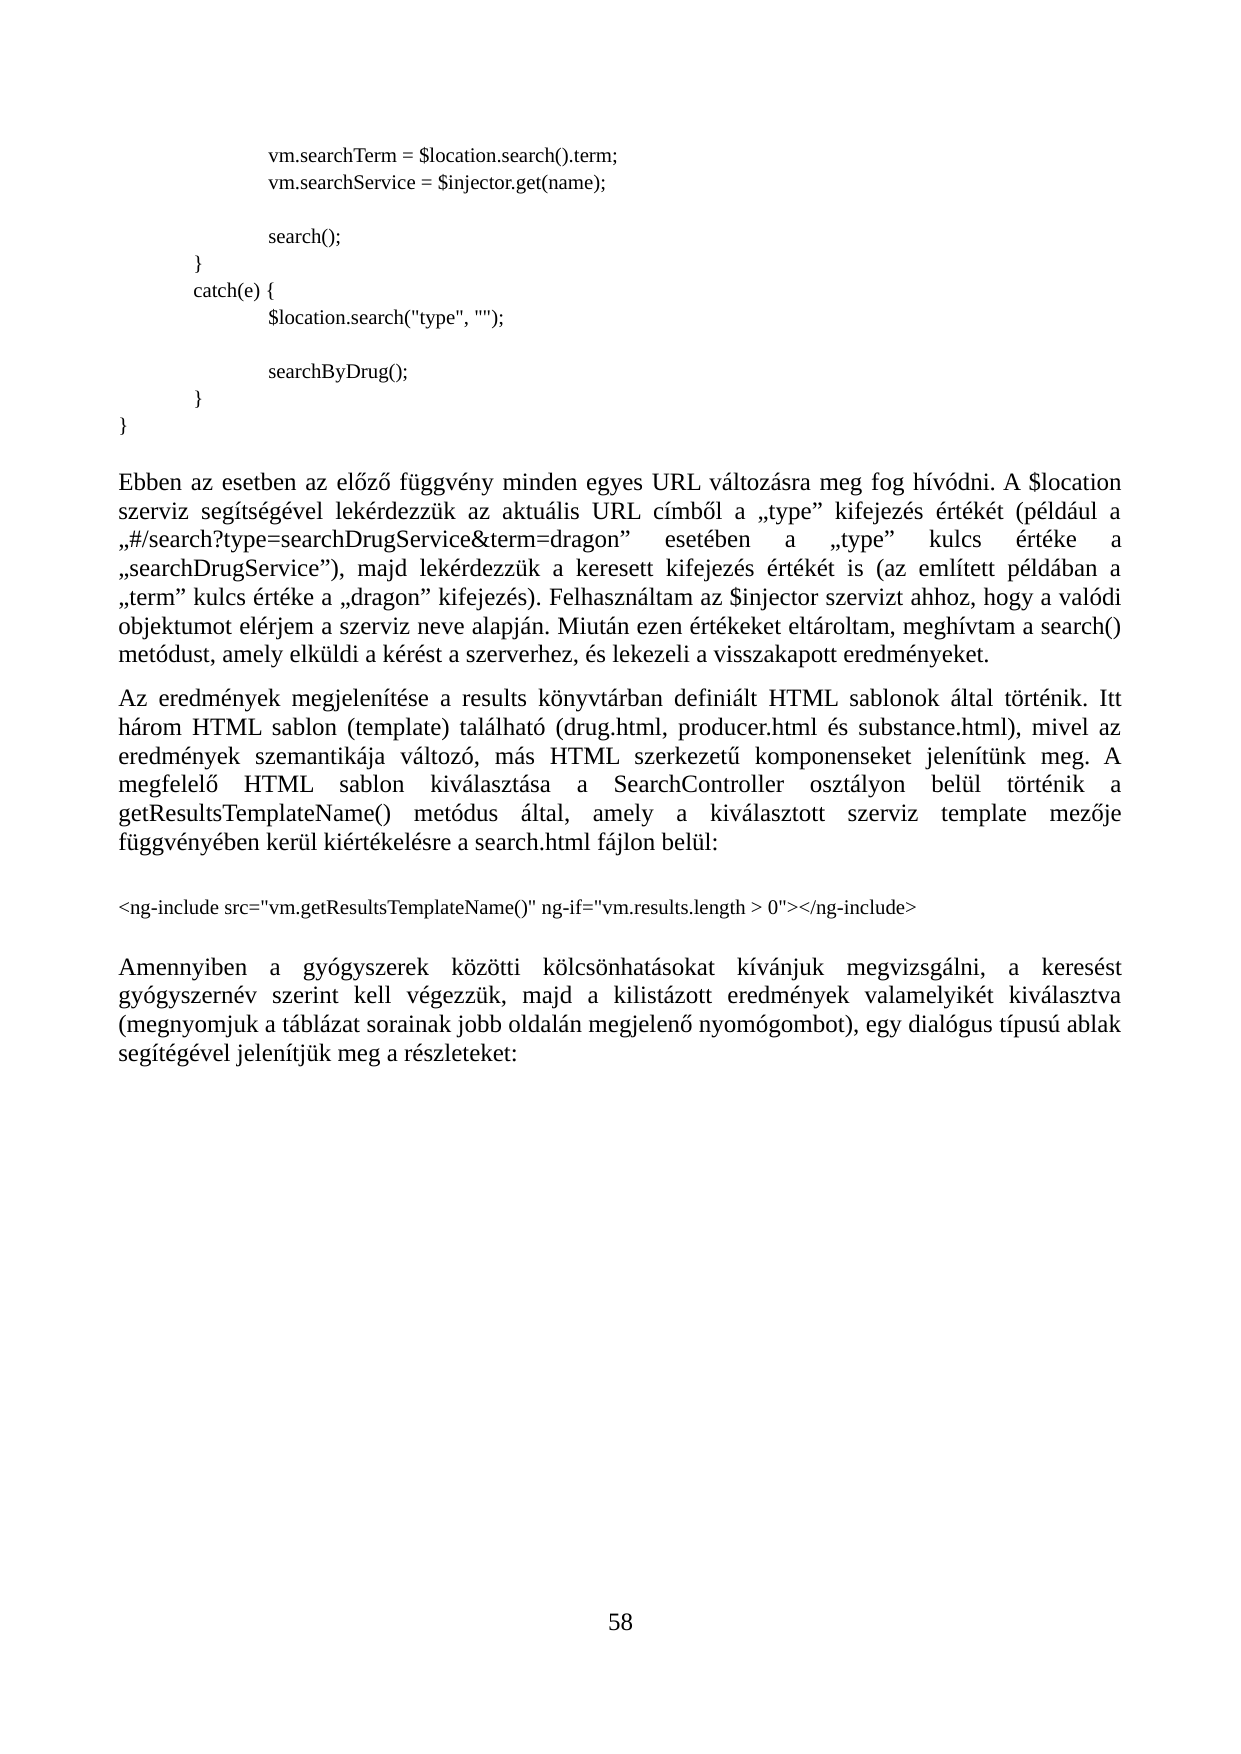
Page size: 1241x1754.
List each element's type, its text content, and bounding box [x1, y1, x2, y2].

text search(); [118, 226, 1122, 247]
text $location.search("type", ""); [118, 308, 1122, 329]
text vm.searchTerm = $location.search().term; [118, 145, 1122, 166]
text } [118, 416, 1122, 437]
text catch(e) { [118, 281, 1122, 302]
text <ng-include src="vm.getResultsTemplateName()" ng-if="vm.results.length > 0"></ng-include> [118, 886, 1122, 922]
title Az eredmények megjelenítése a results könyvtárban definiált HTML sablonok által történik. Itt három HTML sablon (template) található (drug.html, producer.html és substance.html), mivel az eredmények szemantikája változó, más HTML szerkezetű komponenseket jelenítünk meg. A megfelelő HTML sablon kiválasztása a SearchController osztályon belül történik a getResultsTemplateName() metódus által, amely a kiválasztott szerviz template mezője függvényében kerül kiértékelésre a search.html fájlon belül: [118, 683, 1122, 856]
title Ebben az esetben az előző függvény minden egyes URL változásra meg fog hívódni. A $location szerviz segítségével lekérdezzük az aktuális URL címből a „type” kifejezés értékét (például a „#/search?type=searchDrugService&term=dragon” esetében a „type” kulcs értéke a „searchDrugService”), majd lekérdezzük a keresett kifejezés értékét is (az említett példában a „term” kulcs értéke a „dragon” kifejezés). Felhasználtam az $injector szervizt ahhoz, hogy a valódi objektumot elérjem a szerviz neve alapján. Miután ezen értékeket eltároltam, meghívtam a search() metódust, amely elküldi a kérést a szerverhez, és lekezeli a visszakapott eredményeket. [118, 467, 1122, 668]
text } [118, 253, 1122, 274]
text vm.searchService = $injector.get(name); [118, 172, 1122, 193]
text } [118, 389, 1122, 410]
text searchByDrug(); [118, 362, 1122, 383]
title Amennyiben a gyógyszerek közötti kölcsönhatásokat kívánjuk megvizsgálni, a keresést gyógyszernév szerint kell végezzük, majd a kilistázott eredmények valamelyikét kiválasztva (megnyomjuk a táblázat sorainak jobb oldalán megjelenő nyomógombot), egy dialógus típusú ablak segítégével jelenítjük meg a részleteket: [118, 952, 1122, 1067]
